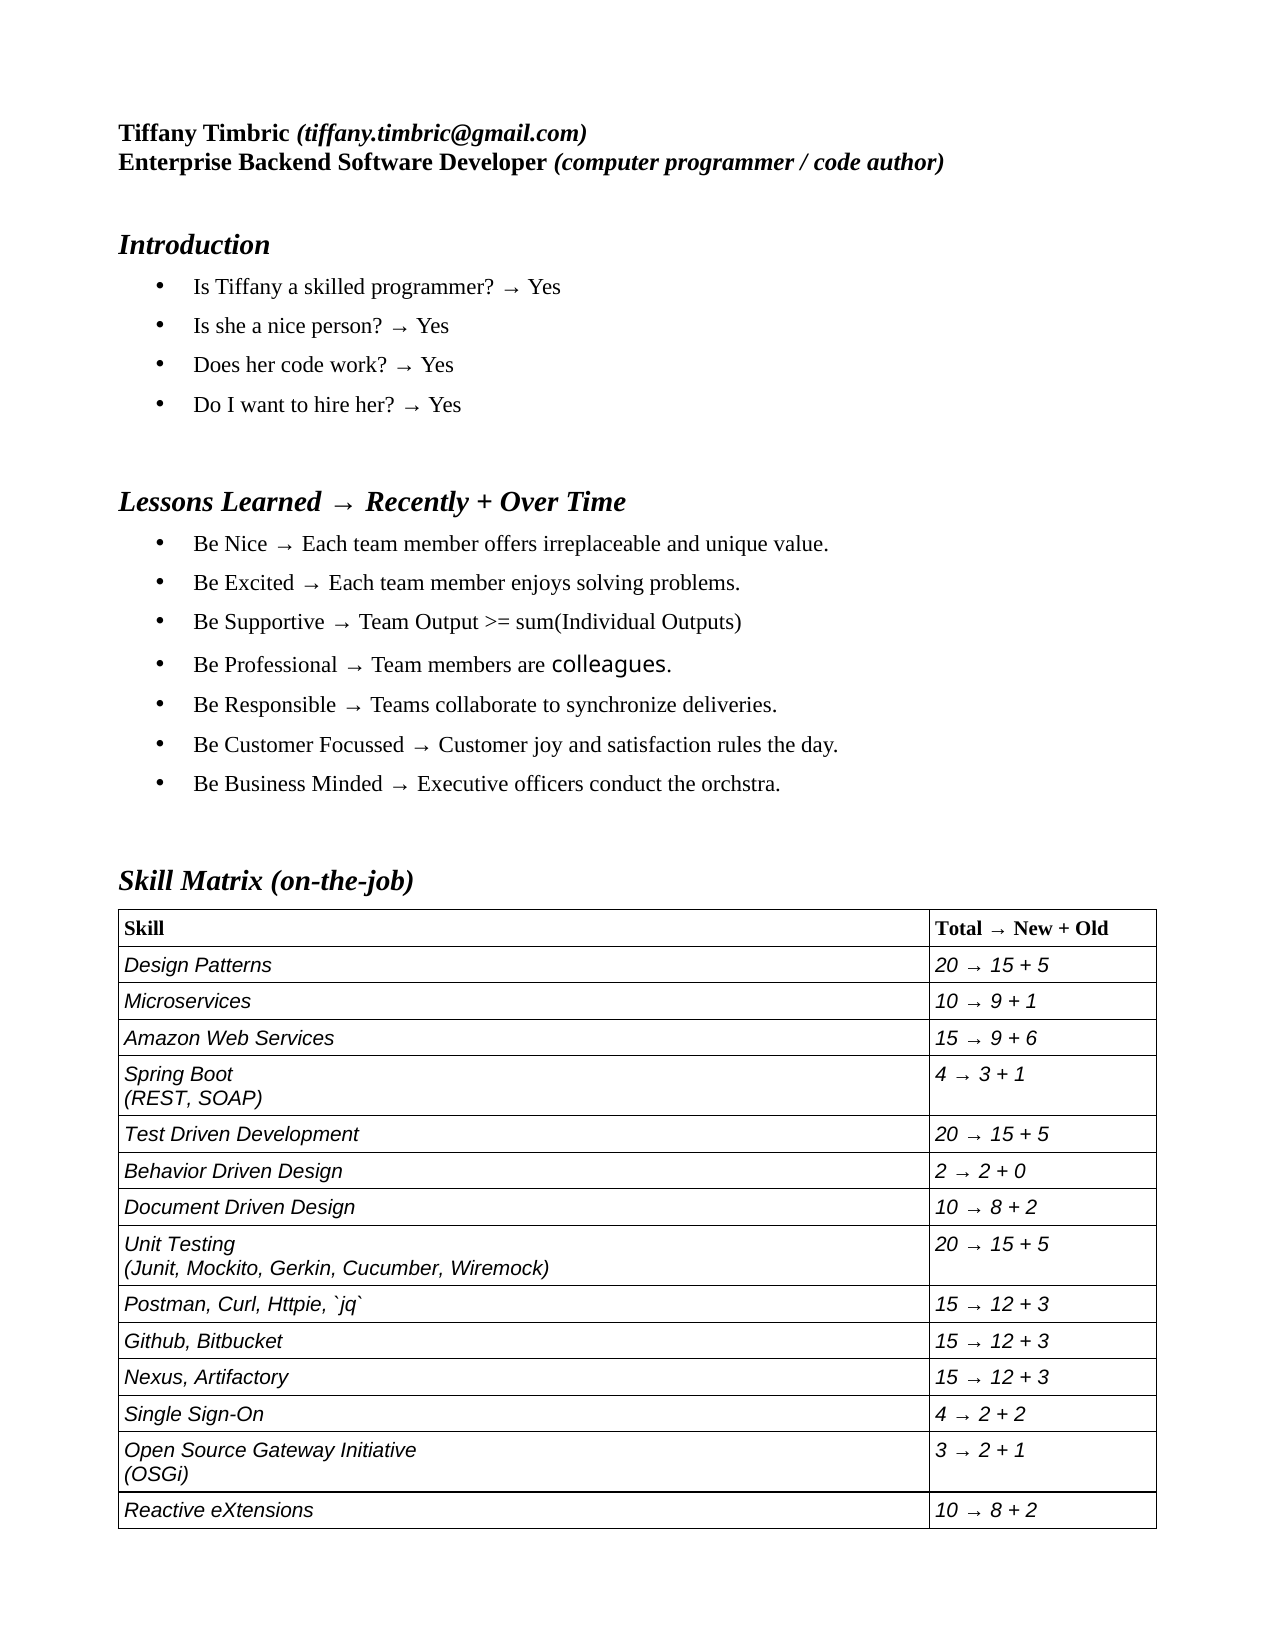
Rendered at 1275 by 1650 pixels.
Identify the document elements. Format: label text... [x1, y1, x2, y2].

table_cell 10 → 8 + 2 [930, 1189, 1156, 1225]
list Be Supportive → Team Output >= sum(Individual Outputs) [156, 608, 1157, 635]
list Is she a nice person? → Yes [156, 312, 1157, 339]
table_cell Amazon Web Services [119, 1020, 929, 1055]
table_cell 10 → 9 + 1 [930, 983, 1156, 1018]
table_cell 15 → 12 + 3 [930, 1359, 1156, 1394]
list Be Excited → Each team member enjoys solving problems. [156, 569, 1157, 596]
table_cell 10 → 8 + 2 [930, 1493, 1156, 1528]
table_cell Github, Bitbucket [119, 1323, 929, 1358]
table_header Total → New + Old [930, 910, 1156, 946]
table_cell Design Patterns [119, 947, 929, 982]
list Is Tiffany a skilled programmer? → Yes [156, 273, 1157, 300]
table_cell 15 → 12 + 3 [930, 1323, 1156, 1358]
table_cell 2 → 2 + 0 [930, 1153, 1156, 1188]
subtitle Lessons Learned → Recently + Over Time [118, 484, 1157, 517]
table_cell 15 → 9 + 6 [930, 1020, 1156, 1055]
table_cell 3 → 2 + 1 [930, 1432, 1156, 1491]
table_header Skill [119, 910, 929, 946]
table_cell Reactive eXtensions [119, 1493, 929, 1528]
subtitle Tiffany Timbric (tiffany.timbric@gmail.com) [118, 118, 1157, 147]
table_cell Postman, Curl, Httpie, `jq` [119, 1286, 929, 1322]
list Be Customer Focussed → Customer joy and satisfaction rules the day. [156, 731, 1157, 757]
list Be Professional → Team members are colleagues. [156, 648, 1157, 679]
list Be Nice → Each team member offers irreplaceable and unique value. [156, 530, 1157, 557]
table_cell Behavior Driven Design [119, 1153, 929, 1188]
table_cell 20 → 15 + 5 [930, 1116, 1156, 1152]
list Does her code work? → Yes [156, 352, 1157, 378]
subtitle Skill Matrix (on-the-job) [118, 863, 1157, 897]
table_cell Microservices [119, 983, 929, 1018]
list Be Responsible → Teams collaborate to synchronize deliveries. [156, 691, 1157, 718]
table_cell Spring Boot (REST, SOAP) [119, 1056, 929, 1115]
table_cell Nexus, Artifactory [119, 1359, 929, 1394]
subtitle Enterprise Backend Software Developer (computer programmer / code author) [118, 147, 1157, 176]
table_cell Open Source Gateway Initiative (OSGi) [119, 1432, 929, 1491]
table_cell 20 → 15 + 5 [930, 1226, 1156, 1285]
table_cell 20 → 15 + 5 [930, 947, 1156, 982]
list Do I want to hire her? → Yes [156, 391, 1157, 418]
table_cell 15 → 12 + 3 [930, 1286, 1156, 1322]
table_cell Document Driven Design [119, 1189, 929, 1225]
list Be Business Minded → Executive officers conduct the orchstra. [156, 770, 1157, 797]
table_cell Single Sign-On [119, 1396, 929, 1431]
table_cell Unit Testing (Junit, Mockito, Gerkin, Cucumber, Wiremock) [119, 1226, 929, 1285]
table_cell 4 → 2 + 2 [930, 1396, 1156, 1431]
table_cell 4 → 3 + 1 [930, 1056, 1156, 1115]
subtitle Introduction [118, 227, 1157, 261]
table_cell Test Driven Development [119, 1116, 929, 1152]
